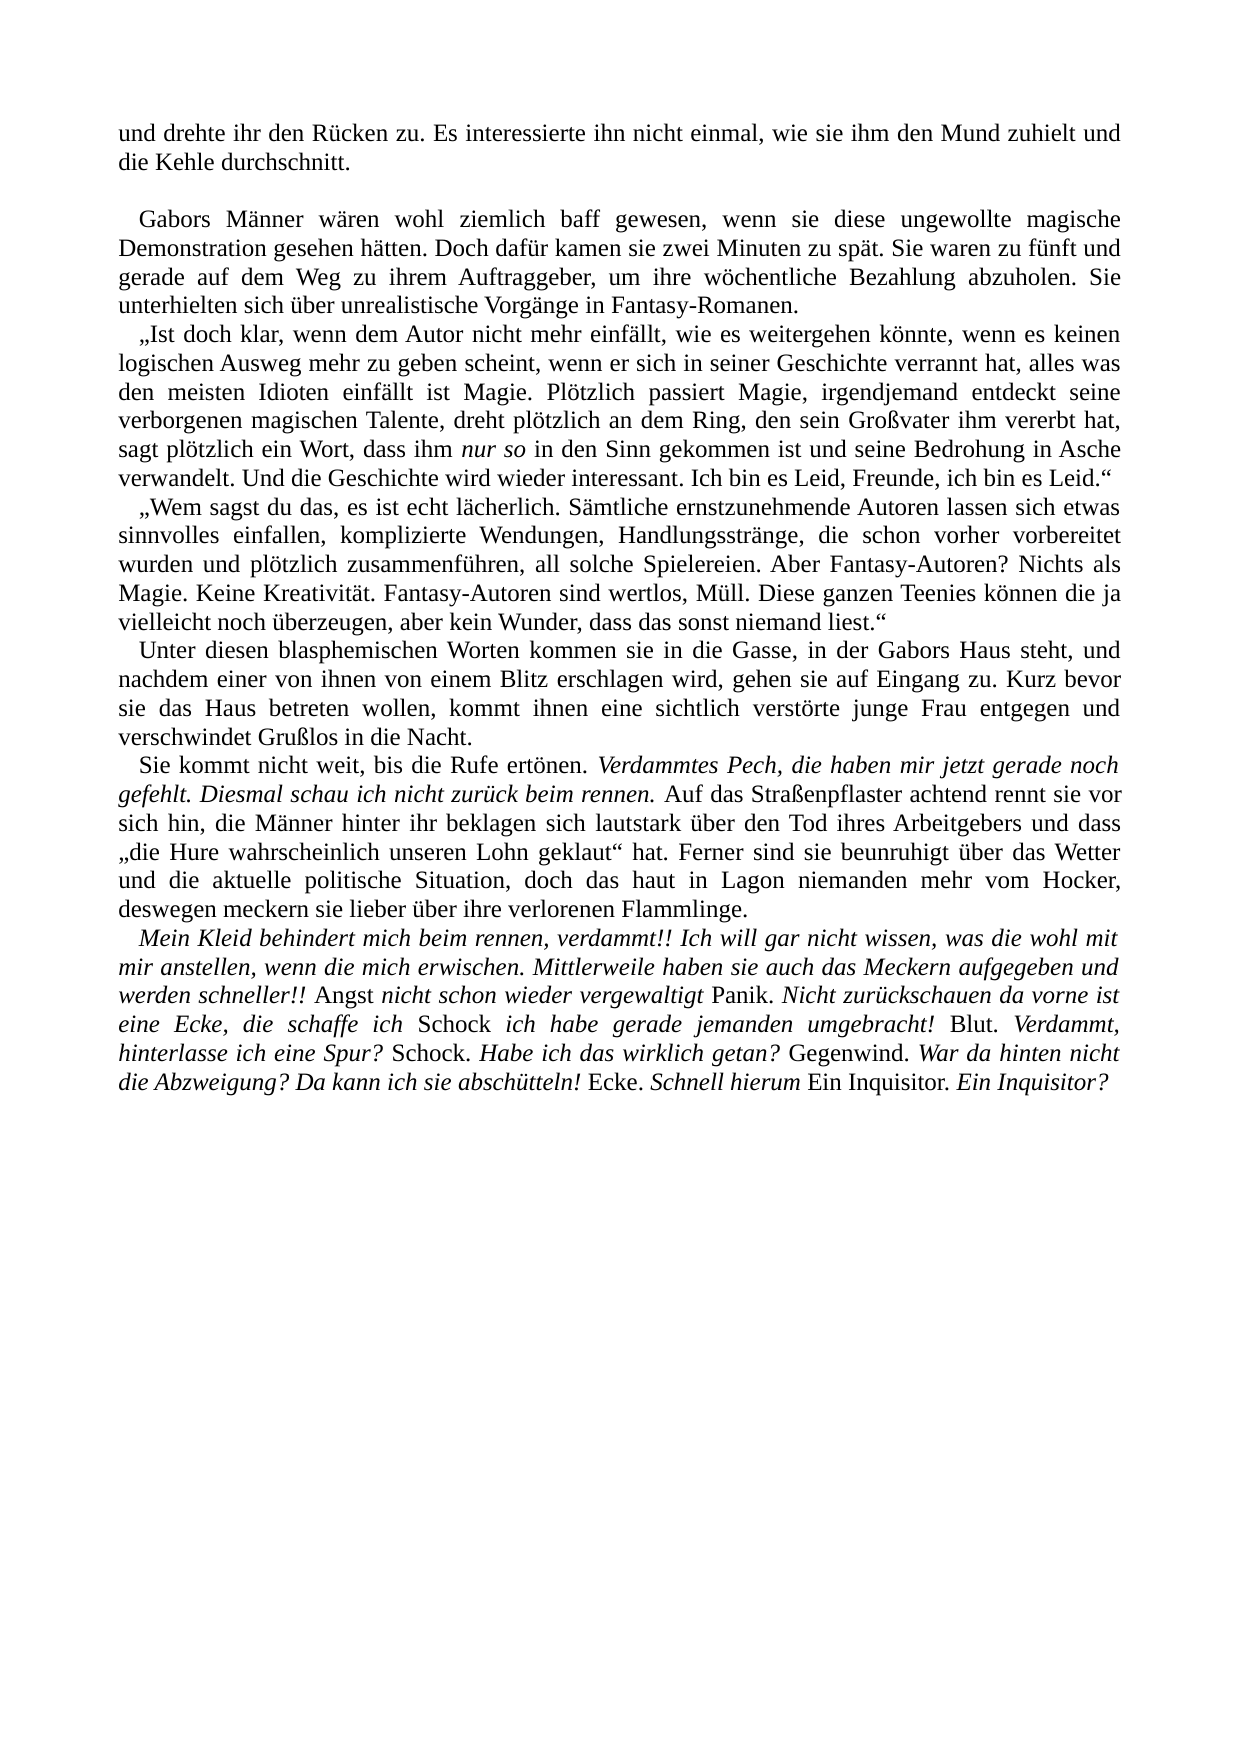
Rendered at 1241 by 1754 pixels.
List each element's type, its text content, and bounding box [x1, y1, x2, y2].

text Unter diesen blasphemischen Worten kommen sie in die Gasse, in der Gabors Haus steht, und nachdem einer von ihnen von einem Blitz erschlagen wird, gehen sie auf Eingang zu. Kurz bevor sie das Haus betreten wollen, kommt ihnen eine sichtlich verstörte junge Frau entgegen und verschwindet Grußlos in die Nacht. [118, 636, 1122, 751]
text Gabors Männer wären wohl ziemlich baff gewesen, wenn sie diese ungewollte magische Demonstration gesehen hätten. Doch dafür kamen sie zwei Minuten zu spät. Sie waren zu fünft und gerade auf dem Weg zu ihrem Auftraggeber, um ihre wöchentliche Bezahlung abzuholen. Sie unterhielten sich über unrealistische Vorgänge in Fantasy-Romanen. [118, 204, 1122, 319]
text Mein Kleid behindert mich beim rennen, verdammt!! Ich will gar nicht wissen, was die wohl mit mir anstellen, wenn die mich erwischen. Mittlerweile haben sie auch das Meckern aufgegeben und werden schneller!! Angst nicht schon wieder vergewaltigt Panik. Nicht zurückschauen da vorne ist eine Ecke, die schaffe ich Schock ich habe gerade jemanden umgebracht! Blut. Verdammt, hinterlasse ich eine Spur? Schock. Habe ich das wirklich getan? Gegenwind. War da hinten nicht die Abzweigung? Da kann ich sie abschütteln! Ecke. Schnell hierum Ein Inquisitor. Ein Inquisitor? [118, 923, 1122, 1096]
text „Ist doch klar, wenn dem Autor nicht mehr einfällt, wie es weitergehen könnte, wenn es keinen logischen Ausweg mehr zu geben scheint, wenn er sich in seiner Geschichte verrannt hat, alles was den meisten Idioten einfällt ist Magie. Plötzlich passiert Magie, irgendjemand entdeckt seine verborgenen magischen Talente, dreht plötzlich an dem Ring, den sein Großvater ihm vererbt hat, sagt plötzlich ein Wort, dass ihm nur so in den Sinn gekommen ist und seine Bedrohung in Asche verwandelt. Und die Geschichte wird wieder interessant. Ich bin es Leid, Freunde, ich bin es Leid.“ [118, 319, 1122, 492]
text Sie kommt nicht weit, bis die Rufe ertönen. Verdammtes Pech, die haben mir jetzt gerade noch gefehlt. Diesmal schau ich nicht zurück beim rennen. Auf das Straßenpflaster achtend rennt sie vor sich hin, die Männer hinter ihr beklagen sich lautstark über den Tod ihres Arbeitgebers und dass „die Hure wahrscheinlich unseren Lohn geklaut“ hat. Ferner sind sie beunruhigt über das Wetter und die aktuelle politische Situation, doch das haut in Lagon niemanden mehr vom Hocker, deswegen meckern sie lieber über ihre verlorenen Flammlinge. [118, 751, 1122, 923]
text und drehte ihr den Rücken zu. Es interessierte ihn nicht einmal, wie sie ihm den Mund zuhielt und die Kehle durchschnitt. [118, 118, 1122, 176]
text „Wem sagst du das, es ist echt lächerlich. Sämtliche ernstzunehmende Autoren lassen sich etwas sinnvolles einfallen, komplizierte Wendungen, Handlungsstränge, die schon vorher vorbereitet wurden und plötzlich zusammenführen, all solche Spielereien. Aber Fantasy-Autoren? Nichts als Magie. Keine Kreativität. Fantasy-Autoren sind wertlos, Müll. Diese ganzen Teenies können die ja vielleicht noch überzeugen, aber kein Wunder, dass das sonst niemand liest.“ [118, 492, 1122, 636]
